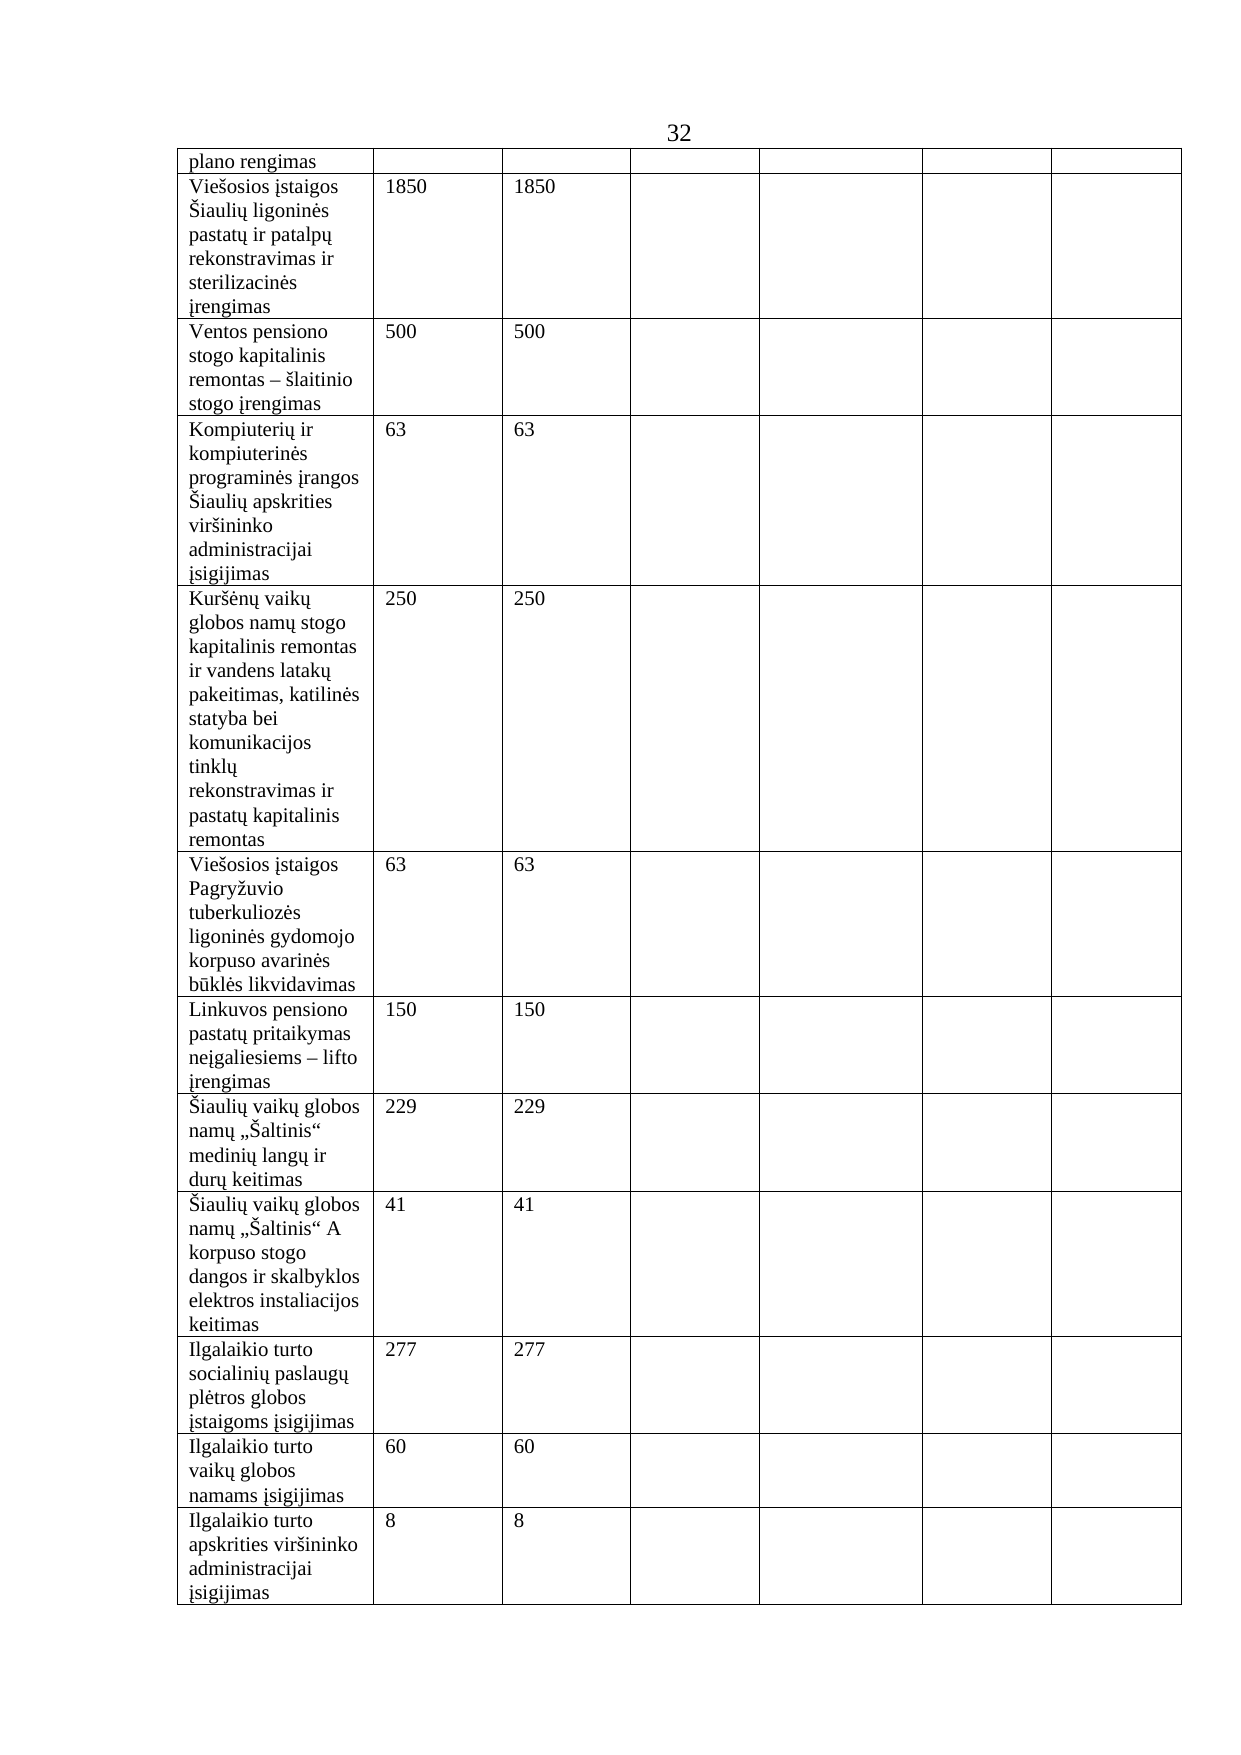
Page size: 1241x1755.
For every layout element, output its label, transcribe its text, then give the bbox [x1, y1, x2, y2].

table_cell [1052, 416, 1181, 585]
table_cell 63 [503, 416, 630, 585]
table_cell [1052, 319, 1181, 415]
table_cell 8 [374, 1508, 502, 1604]
table_cell [631, 586, 759, 851]
table_cell Viešosios įstaigos Pagryžuvio tuberkuliozės ligoninės gydomojo korpuso avarinės būklės likvidavimas [178, 852, 373, 996]
table_cell [760, 1192, 922, 1336]
table_cell 150 [503, 997, 630, 1093]
table_cell 150 [374, 997, 502, 1093]
table_cell [1052, 1508, 1181, 1604]
table_cell [631, 319, 759, 415]
table_cell [631, 1094, 759, 1191]
table_cell 1850 [503, 174, 630, 318]
table_cell [760, 1434, 922, 1507]
table_cell [1052, 1337, 1181, 1433]
table_cell [1052, 1192, 1181, 1336]
table_cell [1052, 997, 1181, 1093]
table_cell [631, 416, 759, 585]
table_cell [923, 1337, 1051, 1433]
table_cell [760, 997, 922, 1093]
table_cell [760, 852, 922, 996]
table_cell [760, 1508, 922, 1604]
table_cell Viešosios įstaigos Šiaulių ligoninės pastatų ir patalpų rekonstravimas ir sterilizacinės įrengimas [178, 174, 373, 318]
table_cell plano rengimas [178, 149, 373, 173]
table_cell [631, 997, 759, 1093]
table_cell [923, 1508, 1051, 1604]
table_cell [760, 416, 922, 585]
table_cell [923, 1192, 1051, 1336]
table_cell Kuršėnų vaikų globos namų stogo kapitalinis remontas ir vandens latakų pakeitimas, katilinės statyba bei komunikacijos tinklų rekonstravimas ir pastatų kapitalinis remontas [178, 586, 373, 851]
table_cell 8 [503, 1508, 630, 1604]
table_cell 63 [374, 852, 502, 996]
table_cell [760, 174, 922, 318]
table_cell [1052, 852, 1181, 996]
table_cell 250 [374, 586, 502, 851]
table_cell [923, 1434, 1051, 1507]
table_cell [923, 319, 1051, 415]
table_cell [631, 1508, 759, 1604]
table_cell [923, 852, 1051, 996]
table_cell 250 [503, 586, 630, 851]
table_cell [760, 1337, 922, 1433]
table_cell 229 [374, 1094, 502, 1191]
table_cell [923, 149, 1051, 173]
table_cell [631, 1337, 759, 1433]
table_cell 60 [374, 1434, 502, 1507]
table_cell [631, 1192, 759, 1336]
table_cell [760, 586, 922, 851]
table_cell [631, 852, 759, 996]
table_cell 500 [374, 319, 502, 415]
table_cell Linkuvos pensiono pastatų pritaikymas neįgaliesiems – lifto įrengimas [178, 997, 373, 1093]
table_cell 1850 [374, 174, 502, 318]
table_cell Šiaulių vaikų globos namų „Šaltinis“ A korpuso stogo dangos ir skalbyklos elektros instaliacijos keitimas [178, 1192, 373, 1336]
table_cell [631, 174, 759, 318]
table_cell [374, 149, 502, 173]
table_cell 63 [374, 416, 502, 585]
table_cell [923, 416, 1051, 585]
table_cell Ilgalaikio turto apskrities viršininko administracijai įsigijimas [178, 1508, 373, 1604]
table_cell 41 [503, 1192, 630, 1336]
table_cell [1052, 149, 1181, 173]
table_cell [1052, 586, 1181, 851]
table_cell [923, 174, 1051, 318]
table_cell [503, 149, 630, 173]
table_cell [923, 586, 1051, 851]
table_cell 500 [503, 319, 630, 415]
table_cell [631, 149, 759, 173]
table_cell 60 [503, 1434, 630, 1507]
table_cell [923, 997, 1051, 1093]
table_cell [1052, 1094, 1181, 1191]
table_cell [760, 1094, 922, 1191]
table_cell Ventos pensiono stogo kapitalinis remontas – šlaitinio stogo įrengimas [178, 319, 373, 415]
table_cell 63 [503, 852, 630, 996]
table_cell Šiaulių vaikų globos namų „Šaltinis“ medinių langų ir durų keitimas [178, 1094, 373, 1191]
table_cell 41 [374, 1192, 502, 1336]
table_cell Ilgalaikio turto vaikų globos namams įsigijimas [178, 1434, 373, 1507]
table_cell [1052, 1434, 1181, 1507]
table_cell [923, 1094, 1051, 1191]
table_cell [760, 149, 922, 173]
table_cell Kompiuterių ir kompiuterinės programinės įrangos Šiaulių apskrities viršininko administracijai įsigijimas [178, 416, 373, 585]
table_cell 277 [374, 1337, 502, 1433]
table_cell [760, 319, 922, 415]
table_cell [631, 1434, 759, 1507]
table_cell 229 [503, 1094, 630, 1191]
table_cell 277 [503, 1337, 630, 1433]
table_cell Ilgalaikio turto socialinių paslaugų plėtros globos įstaigoms įsigijimas [178, 1337, 373, 1433]
table_cell [1052, 174, 1181, 318]
